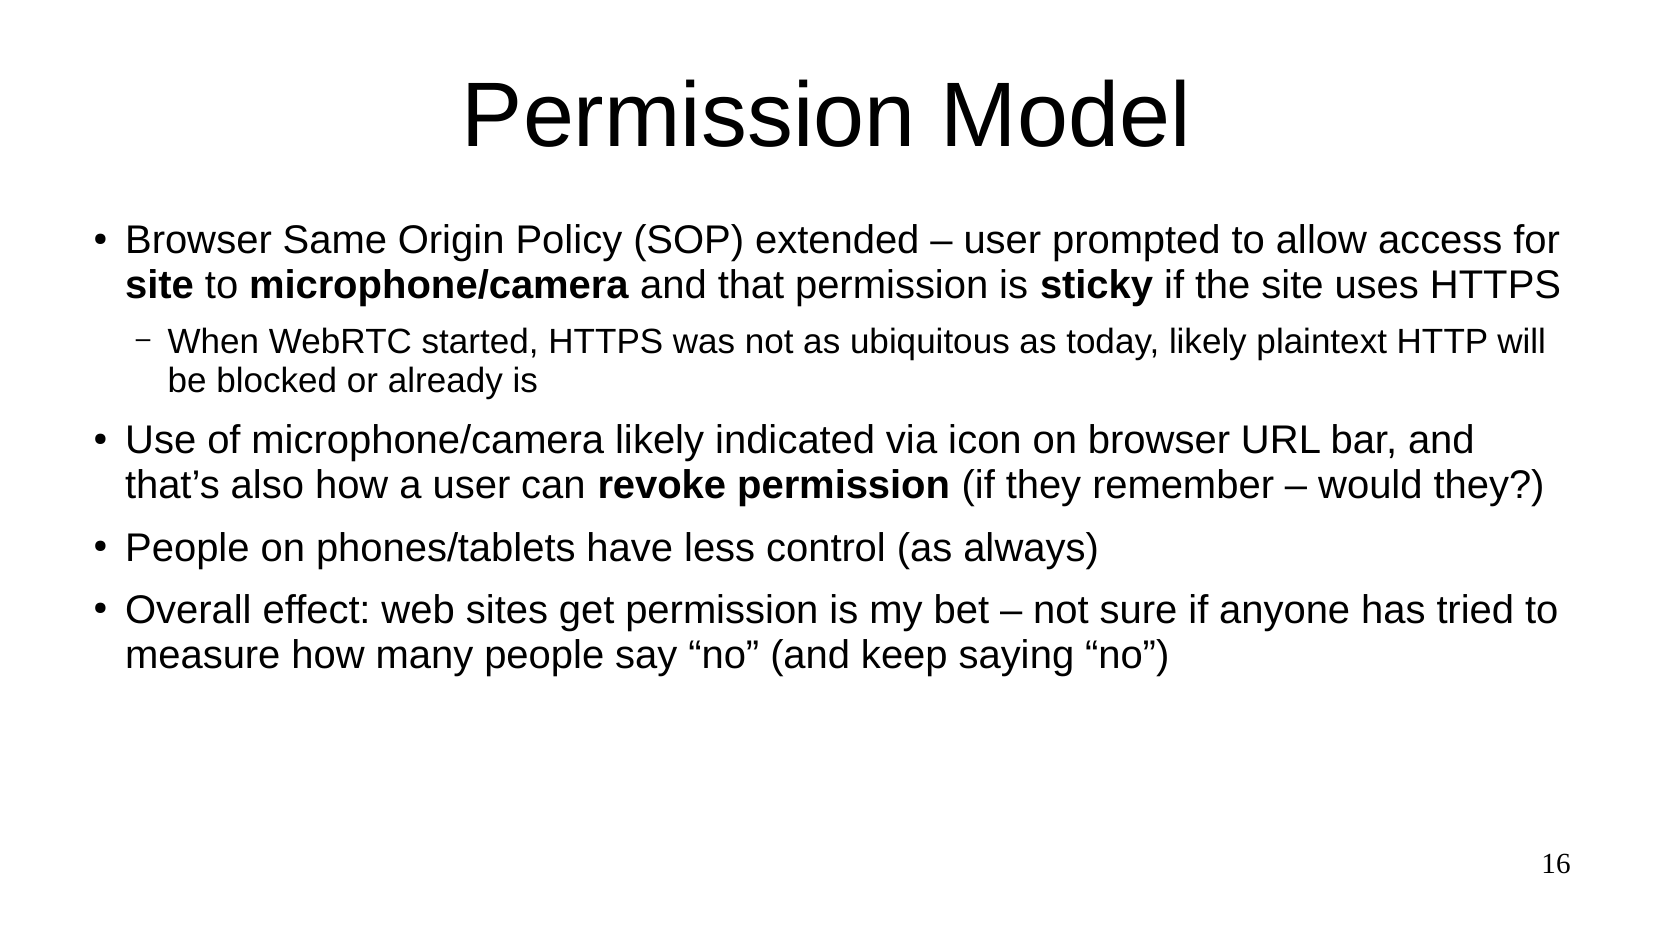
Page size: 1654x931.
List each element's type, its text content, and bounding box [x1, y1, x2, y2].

title Permission Model [82, 37, 1571, 193]
list Browser Same Origin Policy (SOP) extended – user prompted to allow access for site to microphone/camera and that permission is sticky if the site uses HTTPS When WebRTC started, HTTPS was not as ubiquitous as today, likely plaintext HTTP will be blocked or already is Use of microphone/camera likely indicated via icon on browser URL bar, and that’s also how a user can revoke permission (if they remember – would they?) People on phones/tablets have less control (as always) Overall effect: web sites get permission is my bet – not sure if anyone has tried to measure how many people say “no” (and keep saying “no”) [82, 217, 1571, 758]
